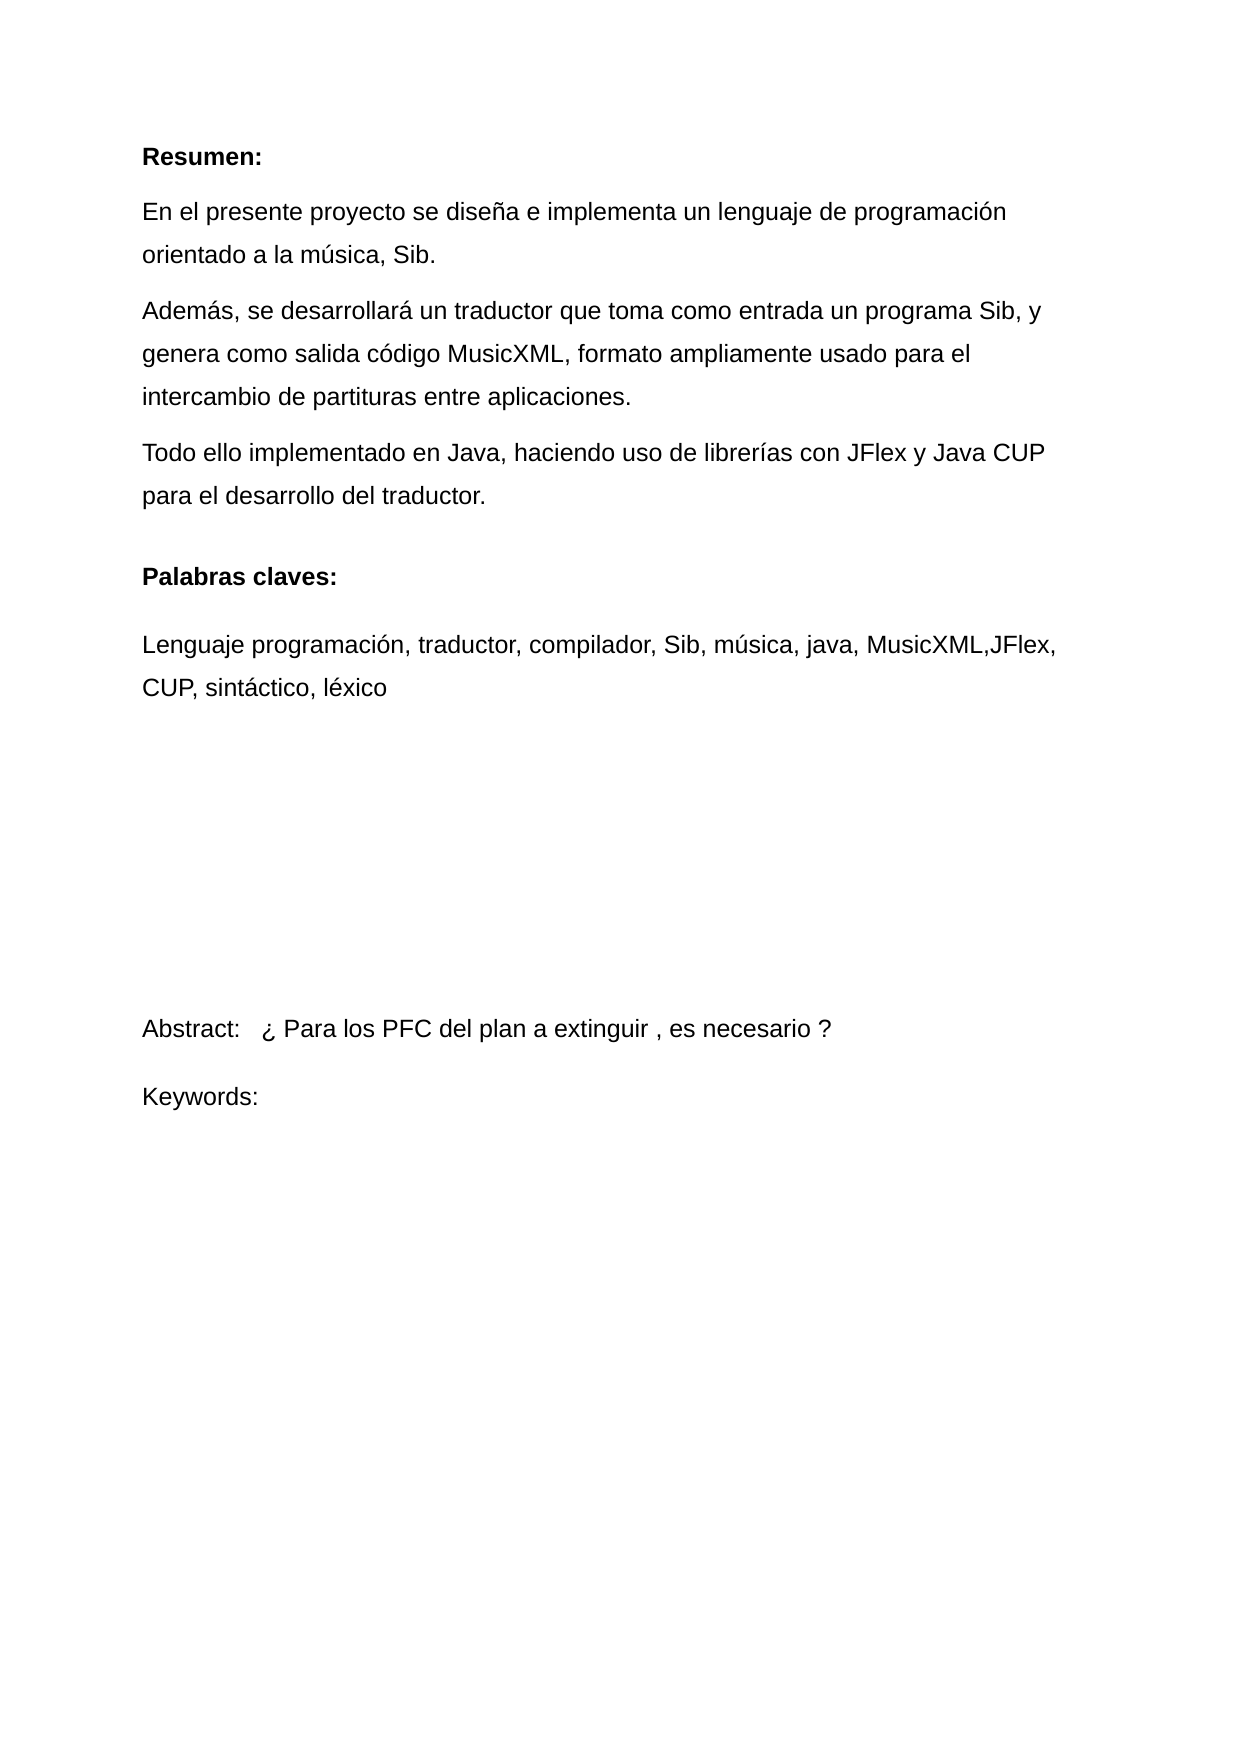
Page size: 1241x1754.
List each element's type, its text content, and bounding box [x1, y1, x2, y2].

text Todo ello implementado en Java, haciendo uso de librerías con JFlex y Java CUP para el desarrollo del traductor. [142, 438, 1098, 510]
text Además, se desarrollará un traductor que toma como entrada un programa Sib, y genera como salida código MusicXML, formato ampliamente usado para el intercambio de partituras entre aplicaciones. [142, 296, 1098, 411]
text Resumen: [142, 142, 1098, 171]
text Keywords: [142, 1082, 1058, 1111]
text Lenguaje programación, traductor, compilador, Sib, música, java, MusicXML,JFlex, CUP, sintáctico, léxico [142, 630, 1058, 702]
text En el presente proyecto se diseña e implementa un lenguaje de programación orientado a la música, Sib. [142, 197, 1098, 269]
text Palabras claves: [142, 562, 1058, 591]
text Abstract: ¿ Para los PFC del plan a extinguir , es necesario ? [142, 1014, 1058, 1042]
